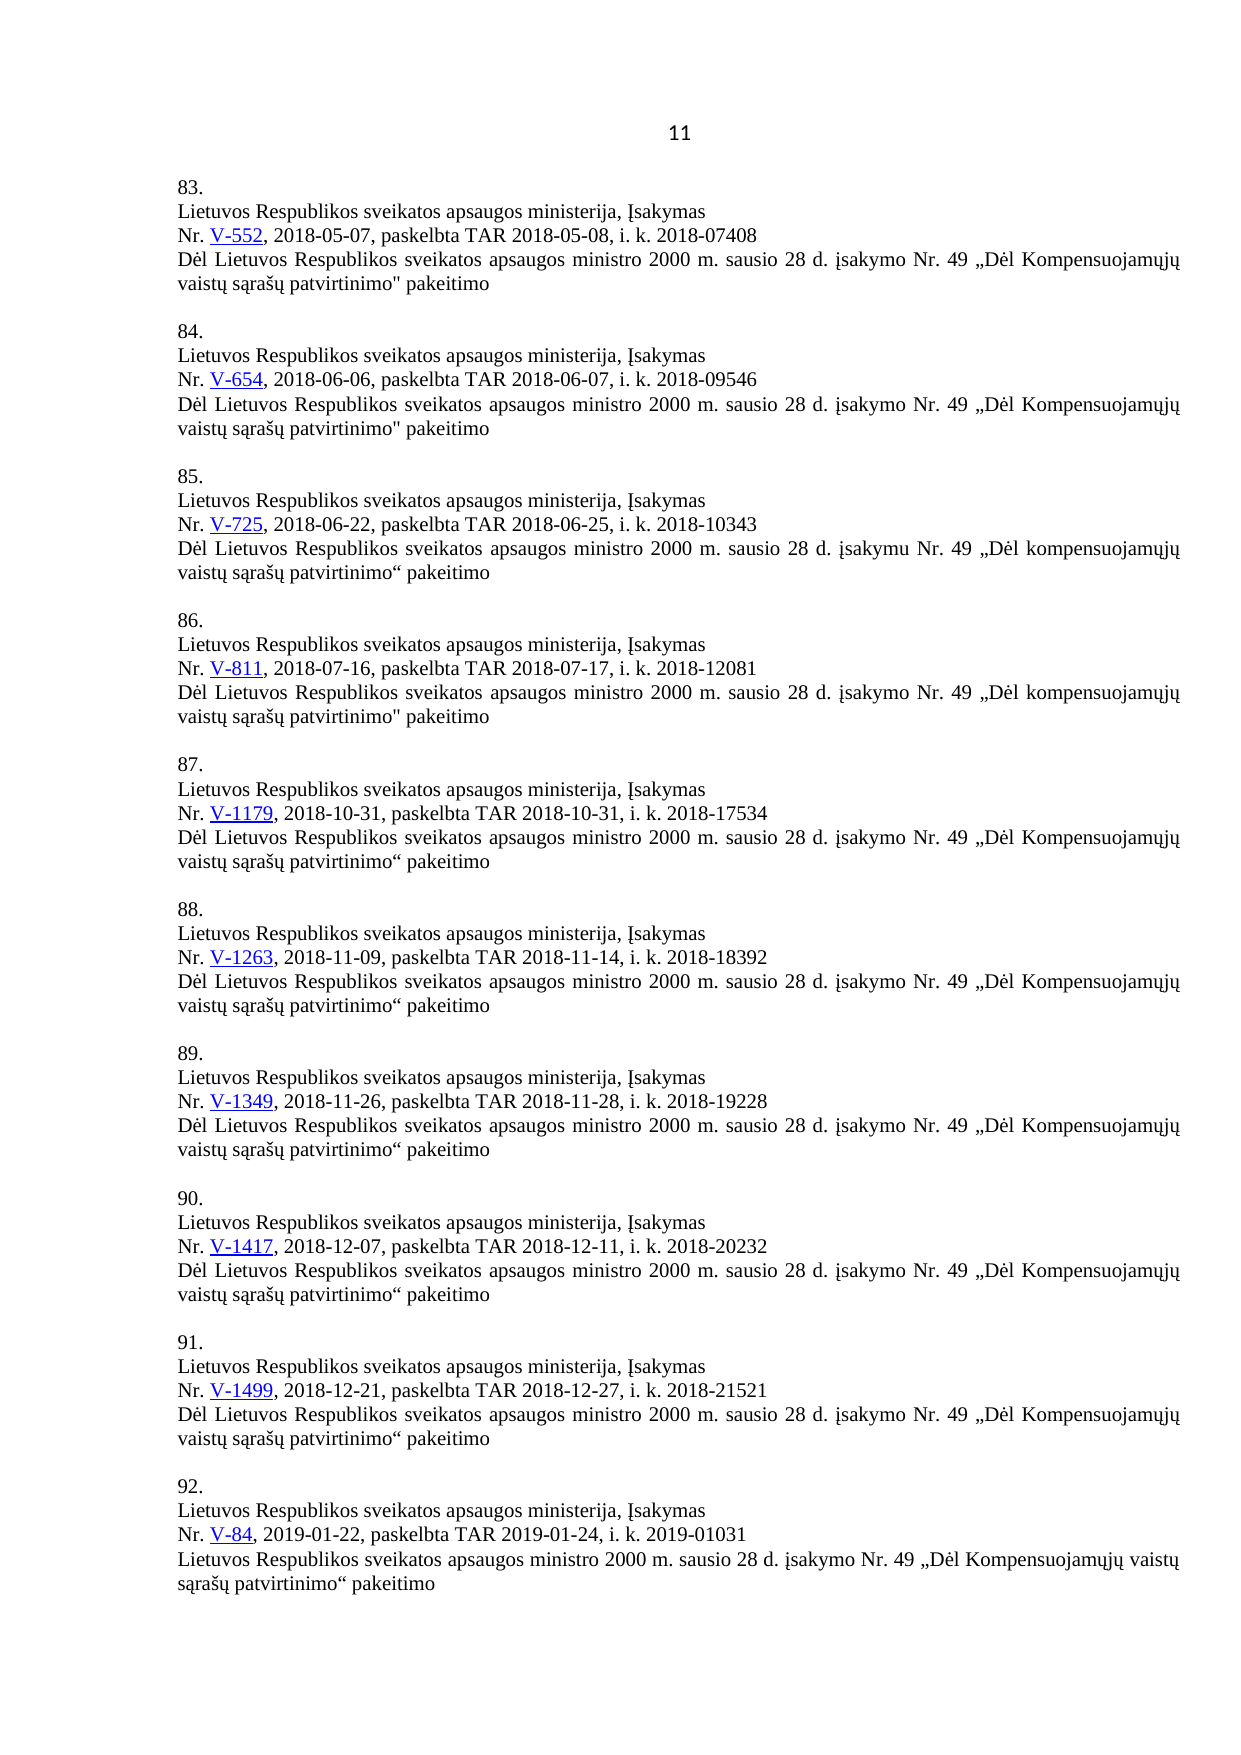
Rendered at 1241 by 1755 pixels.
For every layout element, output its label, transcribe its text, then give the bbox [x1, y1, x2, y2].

text 90. [177, 1186, 1181, 1209]
text Lietuvos Respublikos sveikatos apsaugos ministerija, Įsakymas [177, 776, 1181, 801]
text Dėl Lietuvos Respublikos sveikatos apsaugos ministro 2000 m. sausio 28 d. įsakymo Nr. 49 „Dėl kompensuojamųjų vaistų sąrašų patvirtinimo" pakeitimo [177, 680, 1181, 728]
text Lietuvos Respublikos sveikatos apsaugos ministerija, Įsakymas [177, 921, 1181, 945]
text Dėl Lietuvos Respublikos sveikatos apsaugos ministro 2000 m. sausio 28 d. įsakymo Nr. 49 „Dėl Kompensuojamųjų vaistų sąrašų patvirtinimo“ pakeitimo [177, 824, 1181, 873]
text Lietuvos Respublikos sveikatos apsaugos ministerija, Įsakymas [177, 1354, 1181, 1378]
text 92. [177, 1474, 1181, 1498]
text Lietuvos Respublikos sveikatos apsaugos ministerija, Įsakymas [177, 343, 1181, 367]
text Nr. V-1349, 2018-11-26, paskelbta TAR 2018-11-28, i. k. 2018-19228 [177, 1089, 1181, 1113]
text Nr. V-84, 2019-01-22, paskelbta TAR 2019-01-24, i. k. 2019-01031 [177, 1522, 1181, 1546]
text 85. [177, 464, 1181, 488]
text Lietuvos Respublikos sveikatos apsaugos ministerija, Įsakymas [177, 1065, 1181, 1089]
text 91. [177, 1330, 1181, 1354]
text 89. [177, 1041, 1181, 1065]
text 83. [177, 175, 1181, 199]
text Dėl Lietuvos Respublikos sveikatos apsaugos ministro 2000 m. sausio 28 d. įsakymo Nr. 49 „Dėl Kompensuojamųjų vaistų sąrašų patvirtinimo“ pakeitimo [177, 969, 1181, 1017]
text Nr. V-1499, 2018-12-21, paskelbta TAR 2018-12-27, i. k. 2018-21521 [177, 1378, 1181, 1402]
text Nr. V-811, 2018-07-16, paskelbta TAR 2018-07-17, i. k. 2018-12081 [177, 656, 1181, 680]
text Dėl Lietuvos Respublikos sveikatos apsaugos ministro 2000 m. sausio 28 d. įsakymo Nr. 49 „Dėl Kompensuojamųjų vaistų sąrašų patvirtinimo“ pakeitimo [177, 1113, 1181, 1161]
text Lietuvos Respublikos sveikatos apsaugos ministro 2000 m. sausio 28 d. įsakymo Nr. 49 „Dėl Kompensuojamųjų vaistų sąrašų patvirtinimo“ pakeitimo [177, 1546, 1181, 1594]
text Dėl Lietuvos Respublikos sveikatos apsaugos ministro 2000 m. sausio 28 d. įsakymo Nr. 49 „Dėl Kompensuojamųjų vaistų sąrašų patvirtinimo" pakeitimo [177, 247, 1181, 295]
text Lietuvos Respublikos sveikatos apsaugos ministerija, Įsakymas [177, 632, 1181, 656]
text 88. [177, 897, 1181, 921]
text 86. [177, 608, 1181, 632]
text Nr. V-1417, 2018-12-07, paskelbta TAR 2018-12-11, i. k. 2018-20232 [177, 1234, 1181, 1258]
text 84. [177, 319, 1181, 343]
text Nr. V-1179, 2018-10-31, paskelbta TAR 2018-10-31, i. k. 2018-17534 [177, 801, 1181, 824]
text Lietuvos Respublikos sveikatos apsaugos ministerija, Įsakymas [177, 488, 1181, 512]
text Lietuvos Respublikos sveikatos apsaugos ministerija, Įsakymas [177, 199, 1181, 223]
text Dėl Lietuvos Respublikos sveikatos apsaugos ministro 2000 m. sausio 28 d. įsakymu Nr. 49 „Dėl kompensuojamųjų vaistų sąrašų patvirtinimo“ pakeitimo [177, 536, 1181, 584]
text Lietuvos Respublikos sveikatos apsaugos ministerija, Įsakymas [177, 1209, 1181, 1234]
text Nr. V-725, 2018-06-22, paskelbta TAR 2018-06-25, i. k. 2018-10343 [177, 512, 1181, 536]
text Nr. V-654, 2018-06-06, paskelbta TAR 2018-06-07, i. k. 2018-09546 [177, 367, 1181, 391]
text Nr. V-1263, 2018-11-09, paskelbta TAR 2018-11-14, i. k. 2018-18392 [177, 945, 1181, 969]
text Dėl Lietuvos Respublikos sveikatos apsaugos ministro 2000 m. sausio 28 d. įsakymo Nr. 49 „Dėl Kompensuojamųjų vaistų sąrašų patvirtinimo“ pakeitimo [177, 1402, 1181, 1450]
text Dėl Lietuvos Respublikos sveikatos apsaugos ministro 2000 m. sausio 28 d. įsakymo Nr. 49 „Dėl Kompensuojamųjų vaistų sąrašų patvirtinimo" pakeitimo [177, 391, 1181, 439]
text 87. [177, 752, 1181, 776]
text Nr. V-552, 2018-05-07, paskelbta TAR 2018-05-08, i. k. 2018-07408 [177, 223, 1181, 247]
text Dėl Lietuvos Respublikos sveikatos apsaugos ministro 2000 m. sausio 28 d. įsakymo Nr. 49 „Dėl Kompensuojamųjų vaistų sąrašų patvirtinimo“ pakeitimo [177, 1258, 1181, 1306]
text Lietuvos Respublikos sveikatos apsaugos ministerija, Įsakymas [177, 1498, 1181, 1522]
